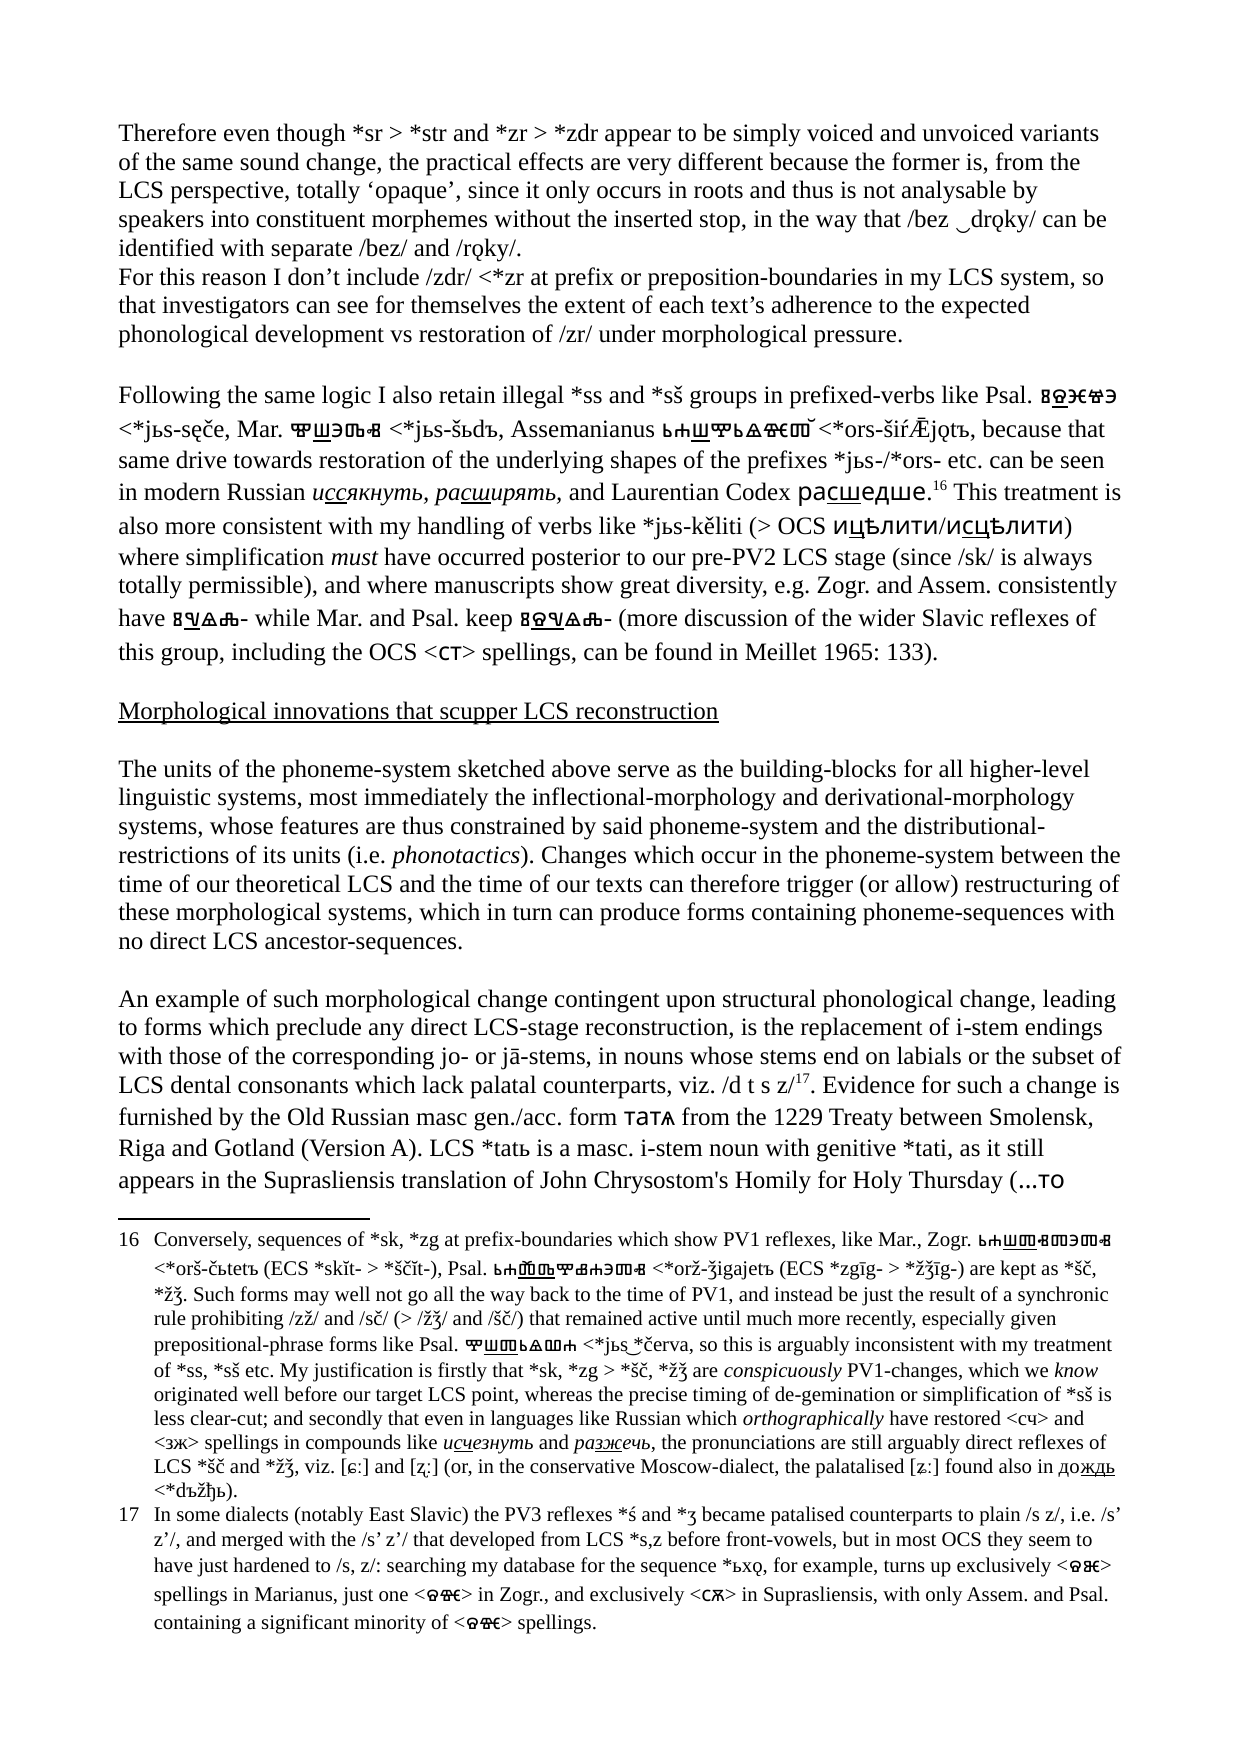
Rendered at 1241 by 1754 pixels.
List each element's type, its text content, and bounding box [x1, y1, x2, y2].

text The units of the phoneme-system sketched above serve as the building-blocks for all higher-level linguistic systems, most immediately the inflectional-morphology and derivational-morphology systems, whose features are thus constrained by said phoneme-system and the distributional-restrictions of its units (i.e. phonotactics). Changes which occur in the phoneme-system between the time of our theoretical LCS and the time of our texts can therefore trigger (or allow) restructuring of these morphological systems, which in turn can produce forms containing phoneme-sequences with no direct LCS ancestor-sequences. [118, 754, 1122, 955]
text Conversely, sequences of *sk, *zg at prefix-boundaries which show PV1 reflexes, like Mar., Zogr. ⱃⰰⱎⱅⱐⱅⰵⱅⱏ <*orš-čьtetъ (ECS *skĭt‑ > *ščĭt‑), Psal. ⱃⰰⰶⰴⰹⰷⰰⰵⱅⱏ <*orž‑ǯigajetъ (ECS *zgīg‑ > *žǯīg‑) are kept as *šč, *žǯ. Such forms may well not go all the way back to the time of PV1, and instead be just the result of a synchronic rule prohibiting /zž/ and /sč/ (> /žǯ/ and /šč/) that remained active until much more recently, especially given prepositional-phrase forms like Psal. ⰹⱎⱅⱃⱑⰲⰰ <*jьs ‿*červa, so this is arguably inconsistent with my treatment of *ss, *sš etc. My justification is firstly that *sk, *zg > *šč, *žǯ are conspicuously PV1-changes, which we know originated well before our target LCS point, whereas the precise timing of de-gemination or simplification of *sš is less clear-cut; and secondly that even in languages like Russian which orthographically have restored <сч> and <зж> spellings in compounds like исчезнуть and разжечь, the pronunciations are still arguably direct reflexes of LCS *šč and *žǯ, viz. [ɕː] and [ʐː] (or, in the conservative Moscow-dialect, the palatalised [ʑː] found also in дождь <*dъžђь). [118, 1224, 1122, 1502]
text For this reason I don’t include /zdr/ <*zr at prefix or preposition-boundaries in my LCS system, so that investigators can see for themselves the extent of each text’s adherence to the expected phonological development vs restoration of /zr/ under morphological pressure. [118, 262, 1122, 348]
text In some dialects (notably East Slavic) the PV3 reflexes *ś and *ʒ became patalised counterparts to plain /s z/, i.e. /s’ z’/, and merged with the /s’ z’/ that developed from LCS *s,z before front-vowels, but in most OCS they seem to have just hardened to /s, z/: searching my database for the sequence *ьxǫ, for example, turns up exclusively <ⱄⱘ> spellings in Marianus, just one <ⱄⱙ> in Zogr., and exclusively <сѫ> in Suprasliensis, with only Assem. and Psal. containing a significant minority of <ⱄⱙ> spellings. [118, 1502, 1122, 1636]
text Following the same logic I also retain illegal *ss and *sš groups in prefixed-verbs like Psal. ⰻⱄⱗⱍⰵ <*jьs‑sęče, Mar. ⰺⱎⰵⰴⱏ <*jьs‑šьdъ, Assemanianus ⱃⰰⱎⰹⱃⱑⱙⱅ̆ <*ors‑šiŕǢjǫtъ, because that same drive towards restoration of the underlying shapes of the prefixes *jьs‑/*ors‑ etc. can be seen in modern Russian иссякнуть, расширять, and Laurentian Codex расшедше. This treatment is also more consistent with my handling of verbs like *jьs‑kěliti (> OCS ицѣлити/исцѣлити) where simplification must have occurred posterior to our pre-PV2 LCS stage (since /sk/ is always totally permissible), and where manuscripts show great diversity, e.g. Zogr. and Assem. consistently have ⰻⱌⱑⰾ‑ while Mar. and Psal. keep ⰻⱄⱌⱑⰾ‑ (more discussion of the wider Slavic reflexes of this group, including the OCS <ст> spellings, can be found in Meillet 1965: 133). [118, 377, 1122, 667]
text Morphological innovations that scupper LCS reconstruction [118, 696, 1122, 725]
text An example of such morphological change contingent upon structural phonological change, leading to forms which preclude any direct LCS-stage reconstruction, is the replacement of i‑stem endings with those of the corresponding jo- or jā-stems, in nouns whose stems end on labials or the subset of LCS dental consonants which lack palatal counterparts, viz. /d t s z/. Evidence for such a change is furnished by the Old Russian masc gen./acc. form татѧ from the 1229 Treaty between Smolensk, Riga and Gotland (Version A). LCS *tatь is a masc. i-stem noun with genitive *tati, as it still appears in the Suprasliensis translation of John Chrysostom's Homily for Holy Thursday (...то [118, 984, 1122, 1196]
text Therefore even though *sr > *str and *zr > *zdr appear to be simply voiced and unvoiced variants of the same sound change, the practical effects are very different because the former is, from the LCS perspective, totally ‘opaque’, since it only occurs in roots and thus is not analysable by speakers into constituent morphemes without the inserted stop, in the way that /bez ‿drǫky/ can be identified with separate /bez/ and /rǫky/. [118, 118, 1122, 262]
